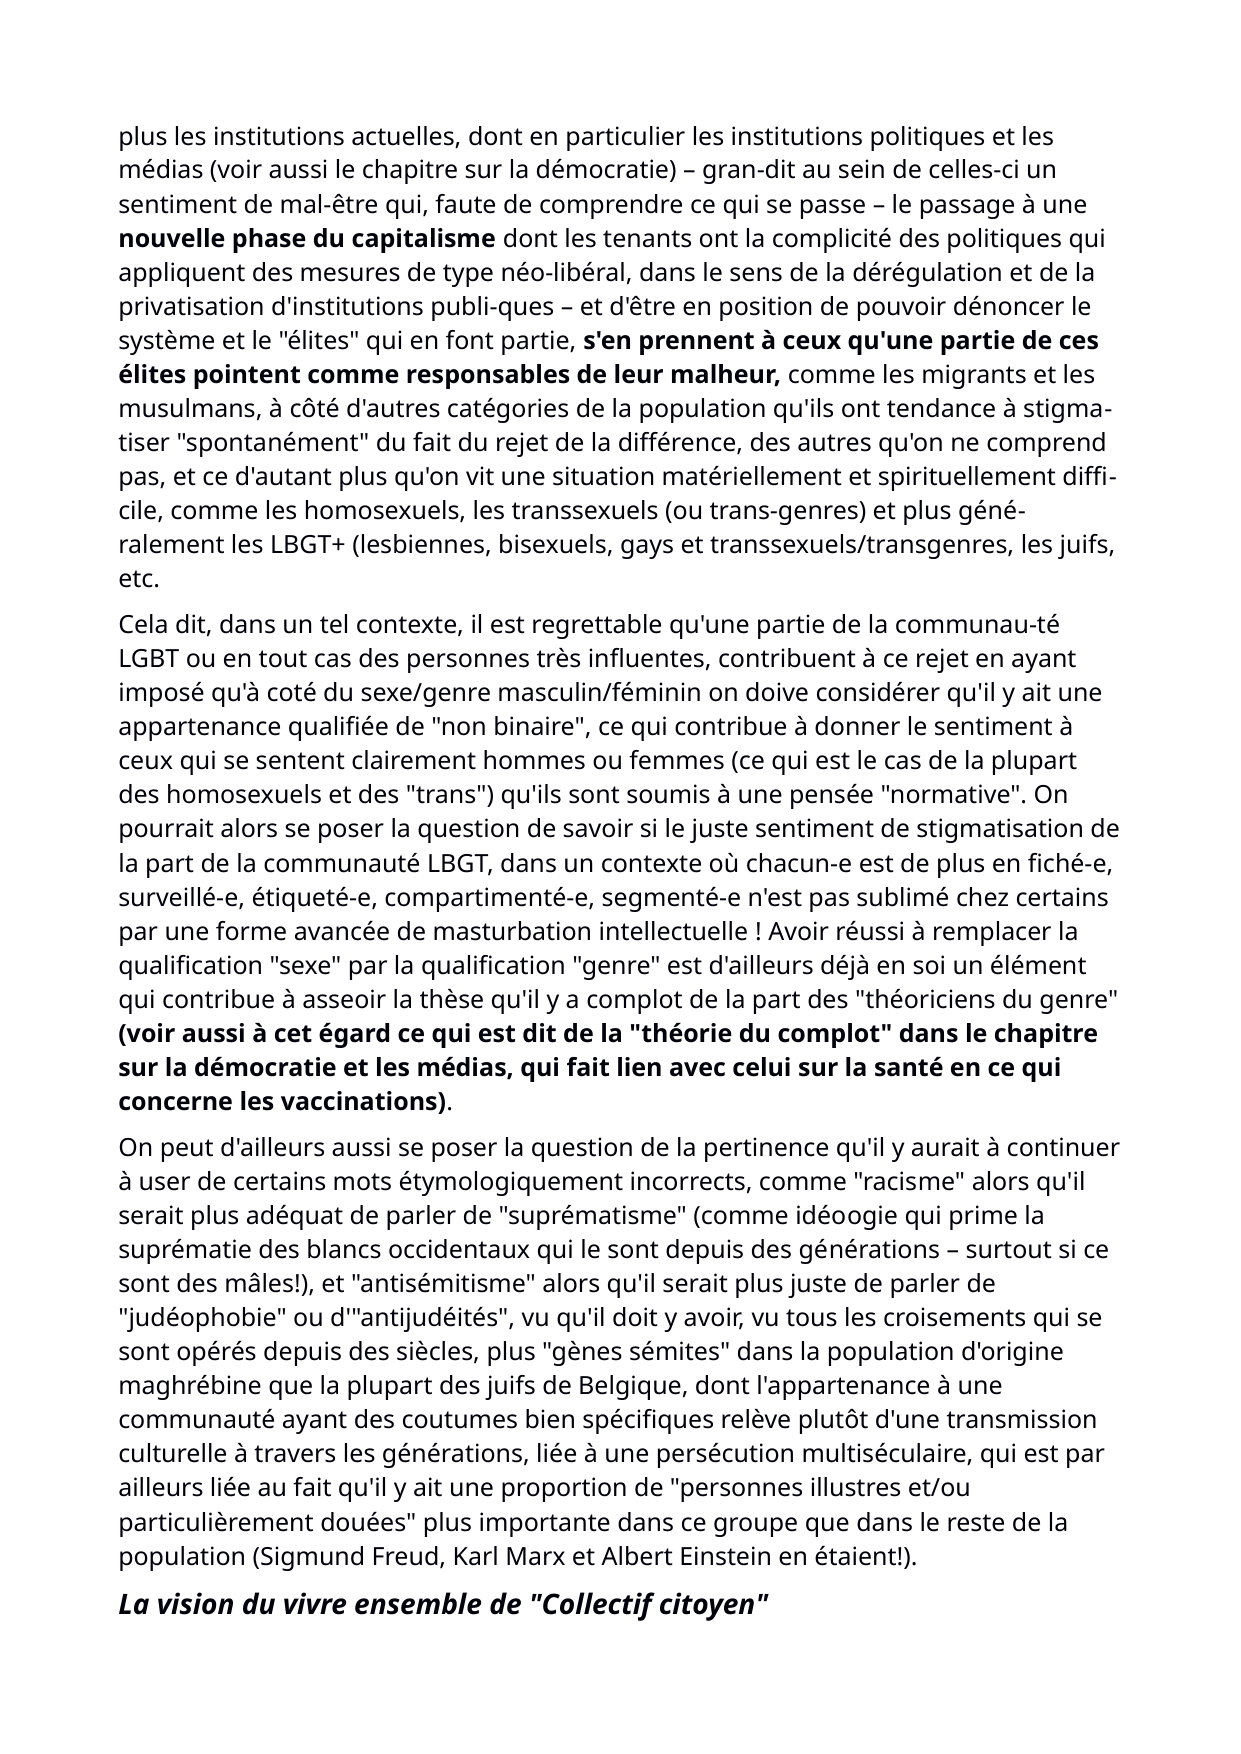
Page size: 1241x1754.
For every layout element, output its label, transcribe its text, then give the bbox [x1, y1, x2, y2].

text Cela dit, dans un tel contexte, il est regrettable qu'une partie de la communau-té LGBT ou en tout cas des personnes très influentes, contribuent à ce rejet en ayant imposé qu'à coté du sexe/genre masculin/féminin on doive considérer qu'il y ait une appartenance qualifiée de "non binaire", ce qui contribue à donner le sentiment à ceux qui se sentent clairement hommes ou femmes (ce qui est le cas de la plupart des homosexuels et des "trans") qu'ils sont soumis à une pensée "normative". On pourrait alors se poser la question de savoir si le juste sentiment de stigmatisation de la part de la communauté LBGT, dans un contexte où chacun-e est de plus en fiché-e, surveillé-e, étiqueté-e, comparti­menté-e, segmenté-e n'est pas sublimé chez certains par une forme avancée de masturbation intellectuelle ! Avoir réussi à remplacer la qualification "sexe" par la qualification "genre" est d'ailleurs déjà en soi un élément qui contribue à asseoir la thèse qu'il y a complot de la part des "théoriciens du genre" (voir aussi à cet égard ce qui est dit de la "théorie du complot" dans le chapitre sur la démocratie et les médias, qui fait lien avec celui sur la santé en ce qui concerne les vaccinations). [118, 607, 1122, 1118]
text plus les institutions actuelles, dont en particulier les insti­tutions politiques et les médias (voir aussi le chapitre sur la démocratie) – gran-dit au sein de celles-ci un sentiment de mal-être qui, faute de comprendre ce qui se passe – le passage à une nouvelle phase du capitalisme dont les te­nants ont la complicité des politiques qui appliquent des mesures de type néo-libéral, dans le sens de la dérégulation et de la privatisation d'institutions publi-ques – et d'être en position de pouvoir dénoncer le système et le "élites" qui en font partie, s'en prennent à ceux qu'une partie de ces élites pointent comme res­ponsables de leur malheur, comme les migrants et les musul­mans, à côté d'autres catégories de la population qu'ils ont tendance à stigma­tiser "sponta­nément" du fait du rejet de la différence, des autres qu'on ne comprend pas, et ce d'autant plus qu'on vit une situation matériellement et spirituellement diffi­cile, comme les homosexuels, les transsexuels (ou trans-genres) et plus géné­ralement les LBGT+ (lesbiennes, bisexuels, gays et transsexuels/transgenres, les juifs, etc. [118, 118, 1122, 595]
text La vision du vivre ensemble de "Collectif citoyen" [118, 1584, 1122, 1622]
text On peut d'ailleurs aussi se poser la question de la pertinence qu'il y aurait à continuer à user de certains mots étymologiquement incorrects, comme "racis­me" alors qu'il serait plus adéquat de parler de "suprématisme" (comme idéo­ogie qui prime la suprématie des blancs occidentaux qui le sont depuis des gé­nérations – surtout si ce sont des mâles!), et "antisémitisme" alors qu'il serait plus juste de parler de "judéophobie" ou d'"antijudéités", vu qu'il doit y avoir, vu tous les croisements qui se sont opérés depuis des siècles, plus "gènes sémites" dans la population d'origine maghrébine que la plupart des juifs de Belgique, dont l'appartenance à une communauté ayant des coutumes bien spécifiques relève plutôt d'une transmission culturelle à travers les généra­ti­ons, liée à une persécution multiséculaire, qui est par ailleurs liée au fait qu'il y ait une proportion de "personnes illustres et/ou particulièrement douées" plus importante dans ce groupe que dans le reste de la population (Sigmund Freud, Karl Marx et Albert Einstein en étaient!). [118, 1129, 1122, 1572]
